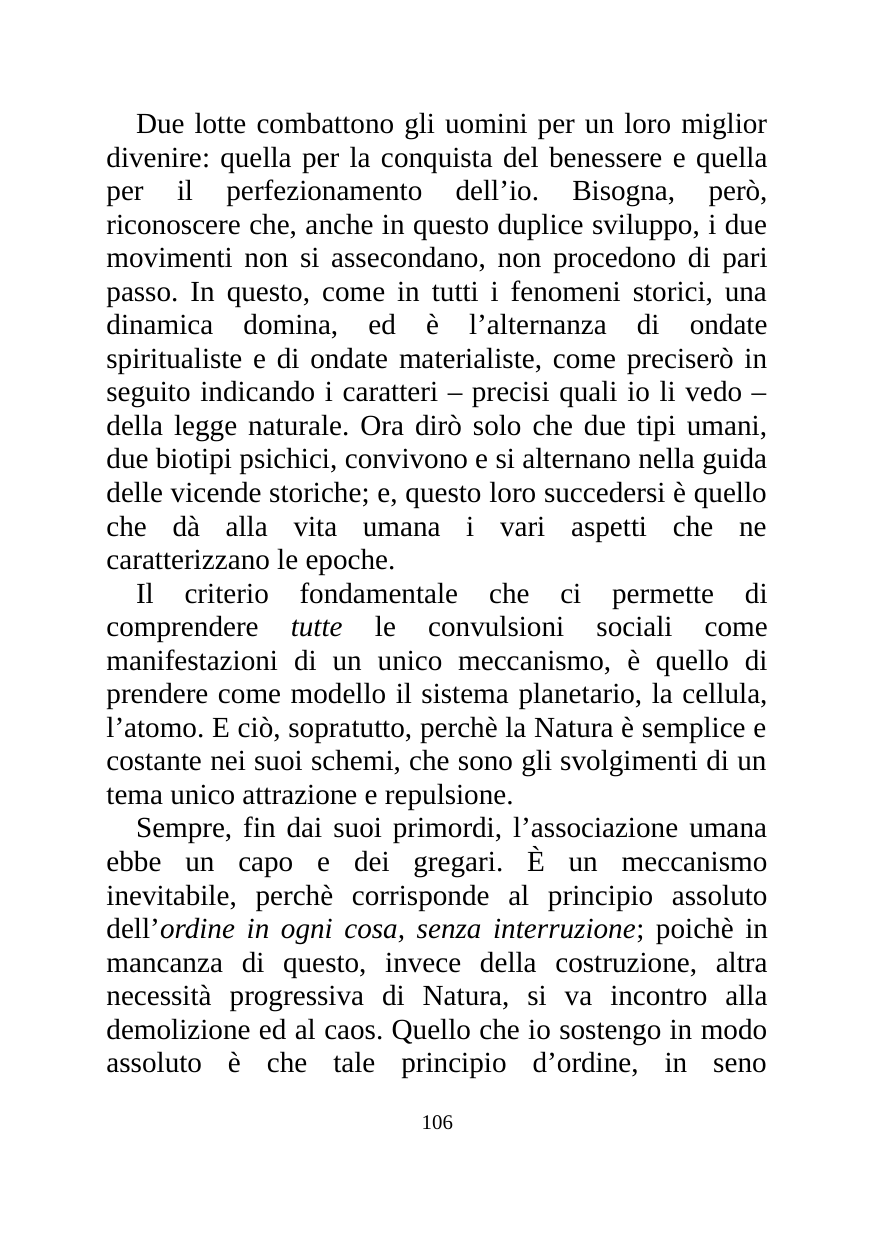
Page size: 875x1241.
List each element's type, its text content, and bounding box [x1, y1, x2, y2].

text Sempre, fin dai suoi primordi, l’associazione umana ebbe un capo e dei gregari. È un meccanismo inevitabile, perchè corrisponde al principio assoluto dell’ordine in ogni cosa, senza interruzione; poichè in mancanza di questo, invece della costruzione, altra necessità progressiva di Natura, si va incontro alla demolizione ed al caos. Quello che io sostengo in modo assoluto è che tale principio d’ordine, in seno [106, 811, 768, 1079]
text Il criterio fondamentale che ci permette di comprendere tutte le convulsioni sociali come manifestazioni di un unico meccanismo, è quello di prendere come modello il sistema planetario, la cellula, l’atomo. E ciò, sopratutto, perchè la Natura è semplice e costante nei suoi schemi, che sono gli svolgimenti di un tema unico attrazione e repulsione. [106, 576, 768, 811]
text Due lotte combattono gli uomini per un loro miglior divenire: quella per la conquista del benessere e quella per il perfezionamento dell’io. Bisogna, però, riconoscere che, anche in questo duplice sviluppo, i due movimenti non si assecondano, non procedono di pari passo. In questo, come in tutti i fenomeni storici, una dinamica domina, ed è l’alternanza di ondate spiritualiste e di ondate materialiste, come preciserò in seguito indicando i caratteri – precisi quali io li vedo – della legge naturale. Ora dirò solo che due tipi umani, due biotipi psichici, convivono e si alternano nella guida delle vicende storiche; e, questo loro succedersi è quello che dà alla vita umana i vari aspetti che ne caratterizzano le epoche. [106, 106, 768, 576]
